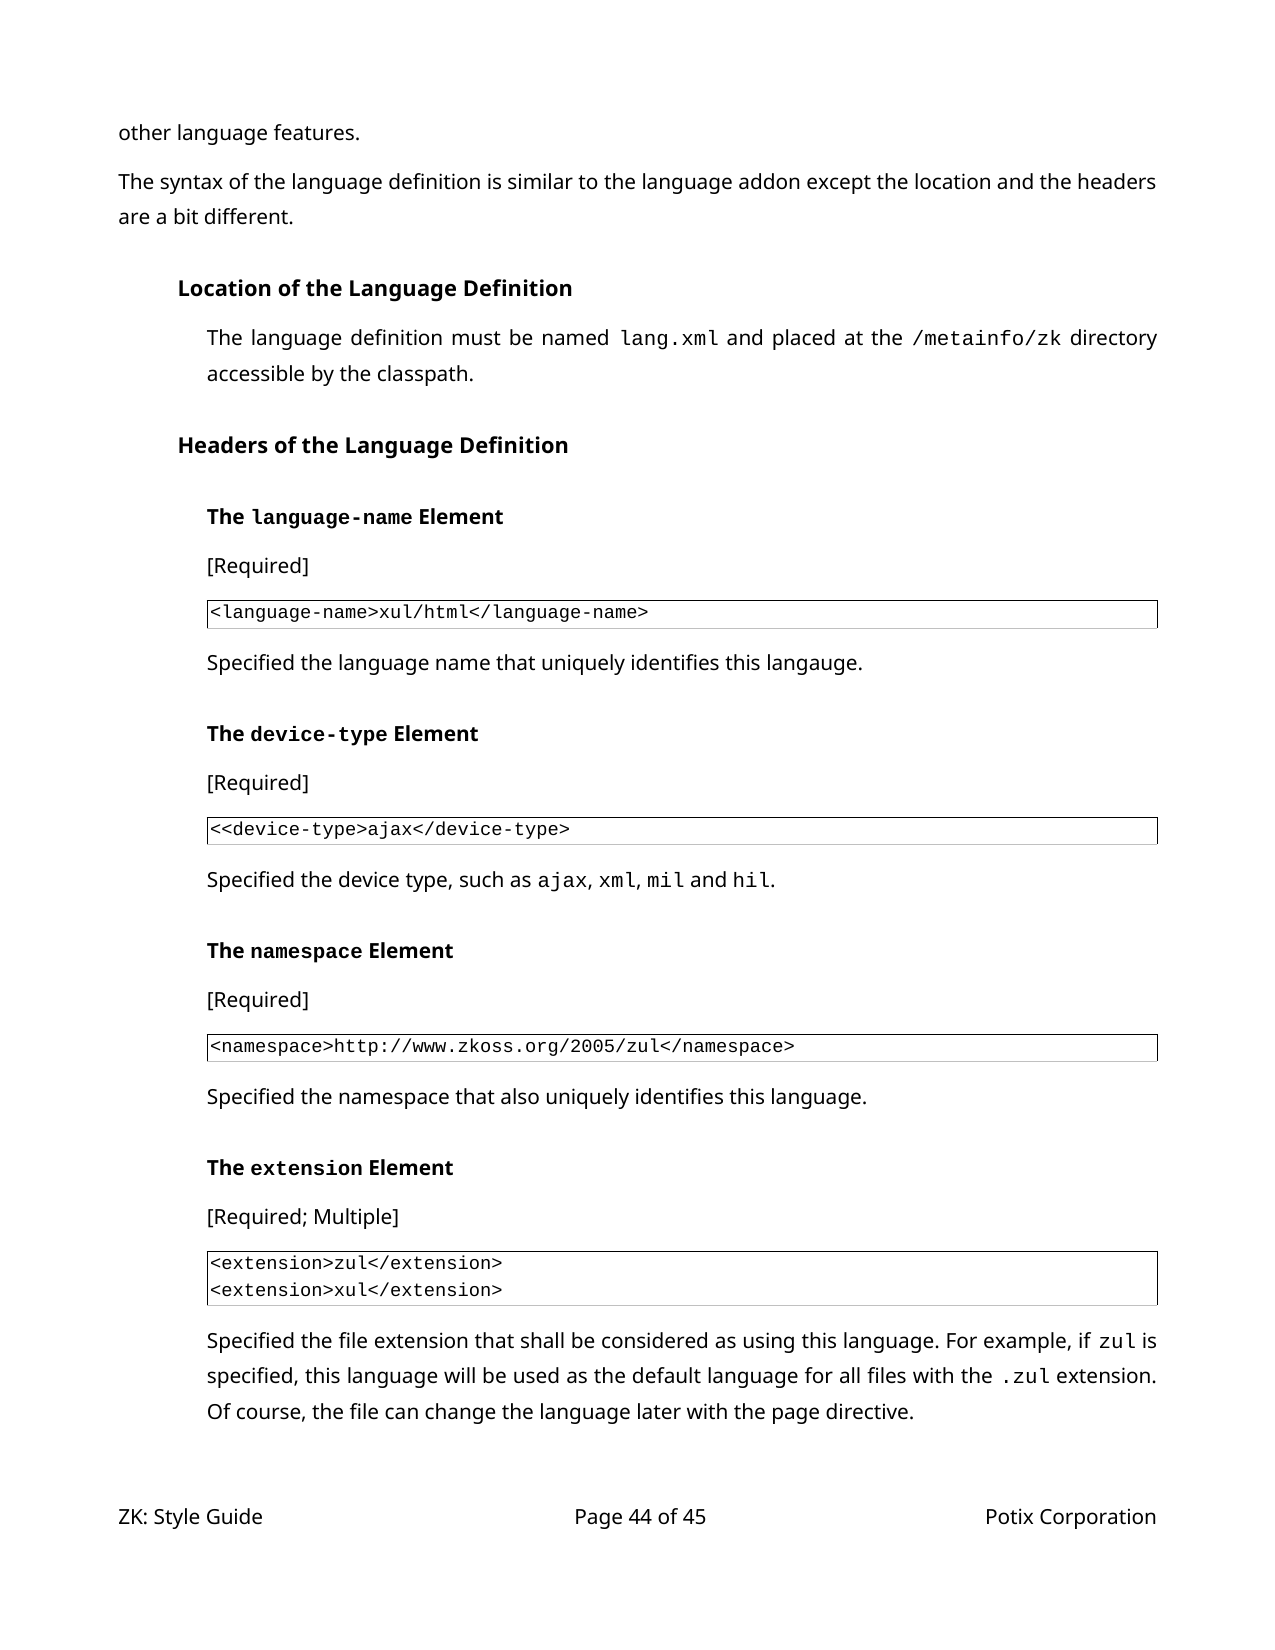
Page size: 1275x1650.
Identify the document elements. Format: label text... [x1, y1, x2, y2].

subtitle Location of the Language Definition [177, 273, 1157, 303]
text Specified the namespace that also uniquely identifies this language. [207, 1082, 1157, 1110]
text The language definition must be named lang.xml and placed at the /metainfo/zk directory accessible by the classpath. [207, 323, 1157, 387]
text [Required; Multiple] [207, 1202, 1157, 1230]
text other language features. [118, 118, 1157, 146]
subtitle The namespace Element [207, 936, 1157, 964]
text [Required] [207, 551, 1157, 580]
text The syntax of the language definition is similar to the language addon except the location and the headers are a bit different. [118, 167, 1157, 230]
text Specified the device type, such as ajax, xml, mil and hil. [207, 865, 1157, 893]
text Specified the language name that uniquely identifies this langauge. [207, 648, 1157, 676]
text [Required] [207, 985, 1157, 1013]
subtitle The language-name Element [207, 502, 1157, 531]
text <<device-type>ajax</device-type> [208, 818, 1157, 844]
subtitle Headers of the Language Definition [177, 430, 1157, 460]
text <namespace>http://www.zkoss.org/2005/zul</namespace> [208, 1035, 1157, 1061]
text [Required] [207, 768, 1157, 796]
text <extension>zul</extension> [208, 1252, 1157, 1275]
text Specified the file extension that shall be considered as using this language. For example, if zul is specified, this language will be used as the default language for all files with the .zul extension. Of course, the file can change the language later with the page directive. [207, 1326, 1157, 1425]
text <language-name>xul/html</language-name> [208, 601, 1157, 628]
subtitle The extension Element [207, 1153, 1157, 1181]
text <extension>xul</extension> [208, 1278, 1157, 1305]
subtitle The device-type Element [207, 719, 1157, 747]
